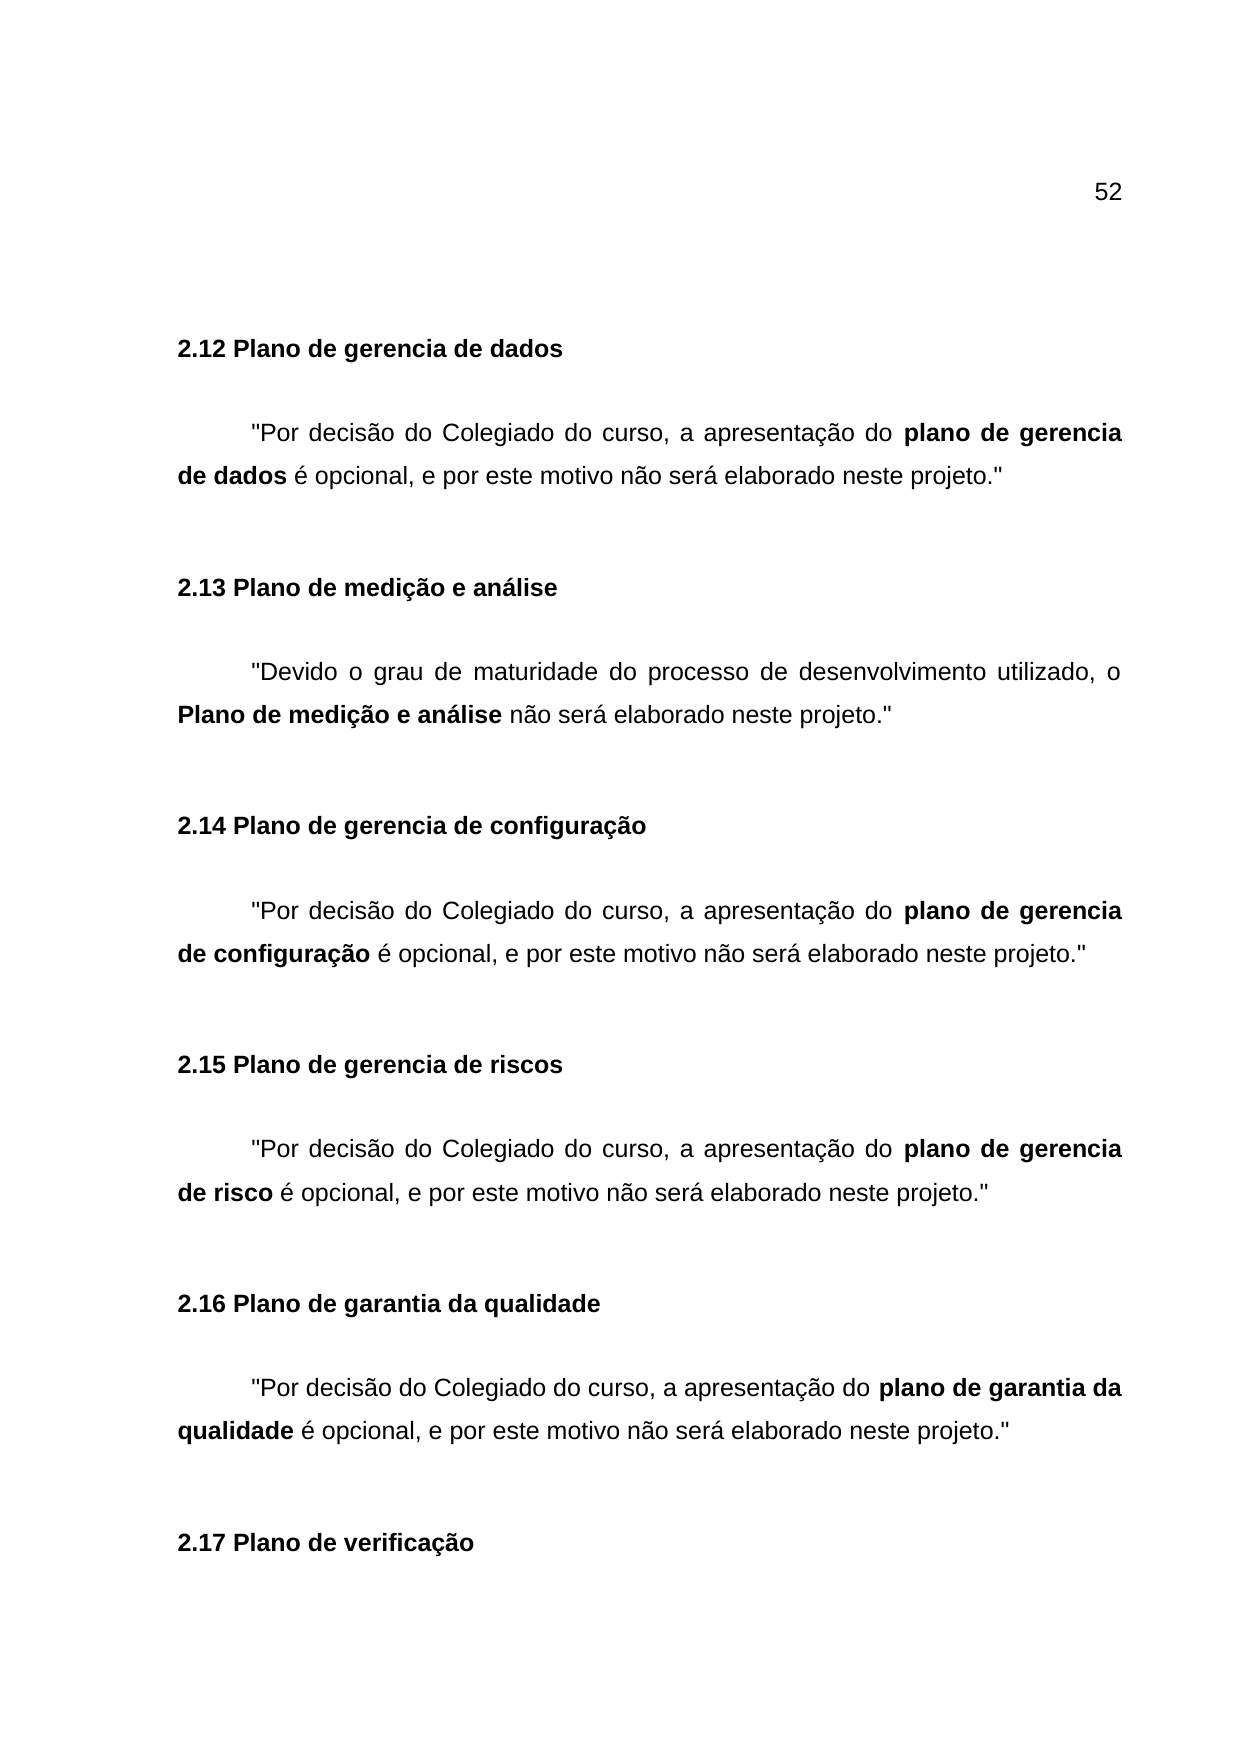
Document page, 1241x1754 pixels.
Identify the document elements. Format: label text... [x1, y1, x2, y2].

subtitle 2.15 Plano de gerencia de riscos [177, 1050, 1122, 1079]
text "Devido o grau de maturidade do processo de desenvolvimento utilizado, o Plano de medição e análise não será elaborado neste projeto." [177, 657, 1122, 729]
text "Por decisão do Colegiado do curso, a apresentação do plano de gerencia de risco é opcional, e por este motivo não será elaborado neste projeto." [177, 1134, 1122, 1206]
text "Por decisão do Colegiado do curso, a apresentação do plano de garantia da qualidade é opcional, e por este motivo não será elaborado neste projeto." [177, 1373, 1122, 1445]
subtitle 2.13 Plano de medição e análise [177, 573, 1122, 601]
subtitle 2.12 Plano de gerencia de dados [177, 334, 1122, 363]
text "Por decisão do Colegiado do curso, a apresentação do plano de gerencia de dados é opcional, e por este motivo não será elaborado neste projeto." [177, 418, 1122, 490]
text "Por decisão do Colegiado do curso, a apresentação do plano de gerencia de configuração é opcional, e por este motivo não será elaborado neste projeto." [177, 896, 1122, 968]
subtitle 2.17 Plano de verificação [177, 1528, 1122, 1556]
subtitle 2.14 Plano de gerencia de configuração [177, 811, 1122, 840]
subtitle 2.16 Plano de garantia da qualidade [177, 1289, 1122, 1318]
